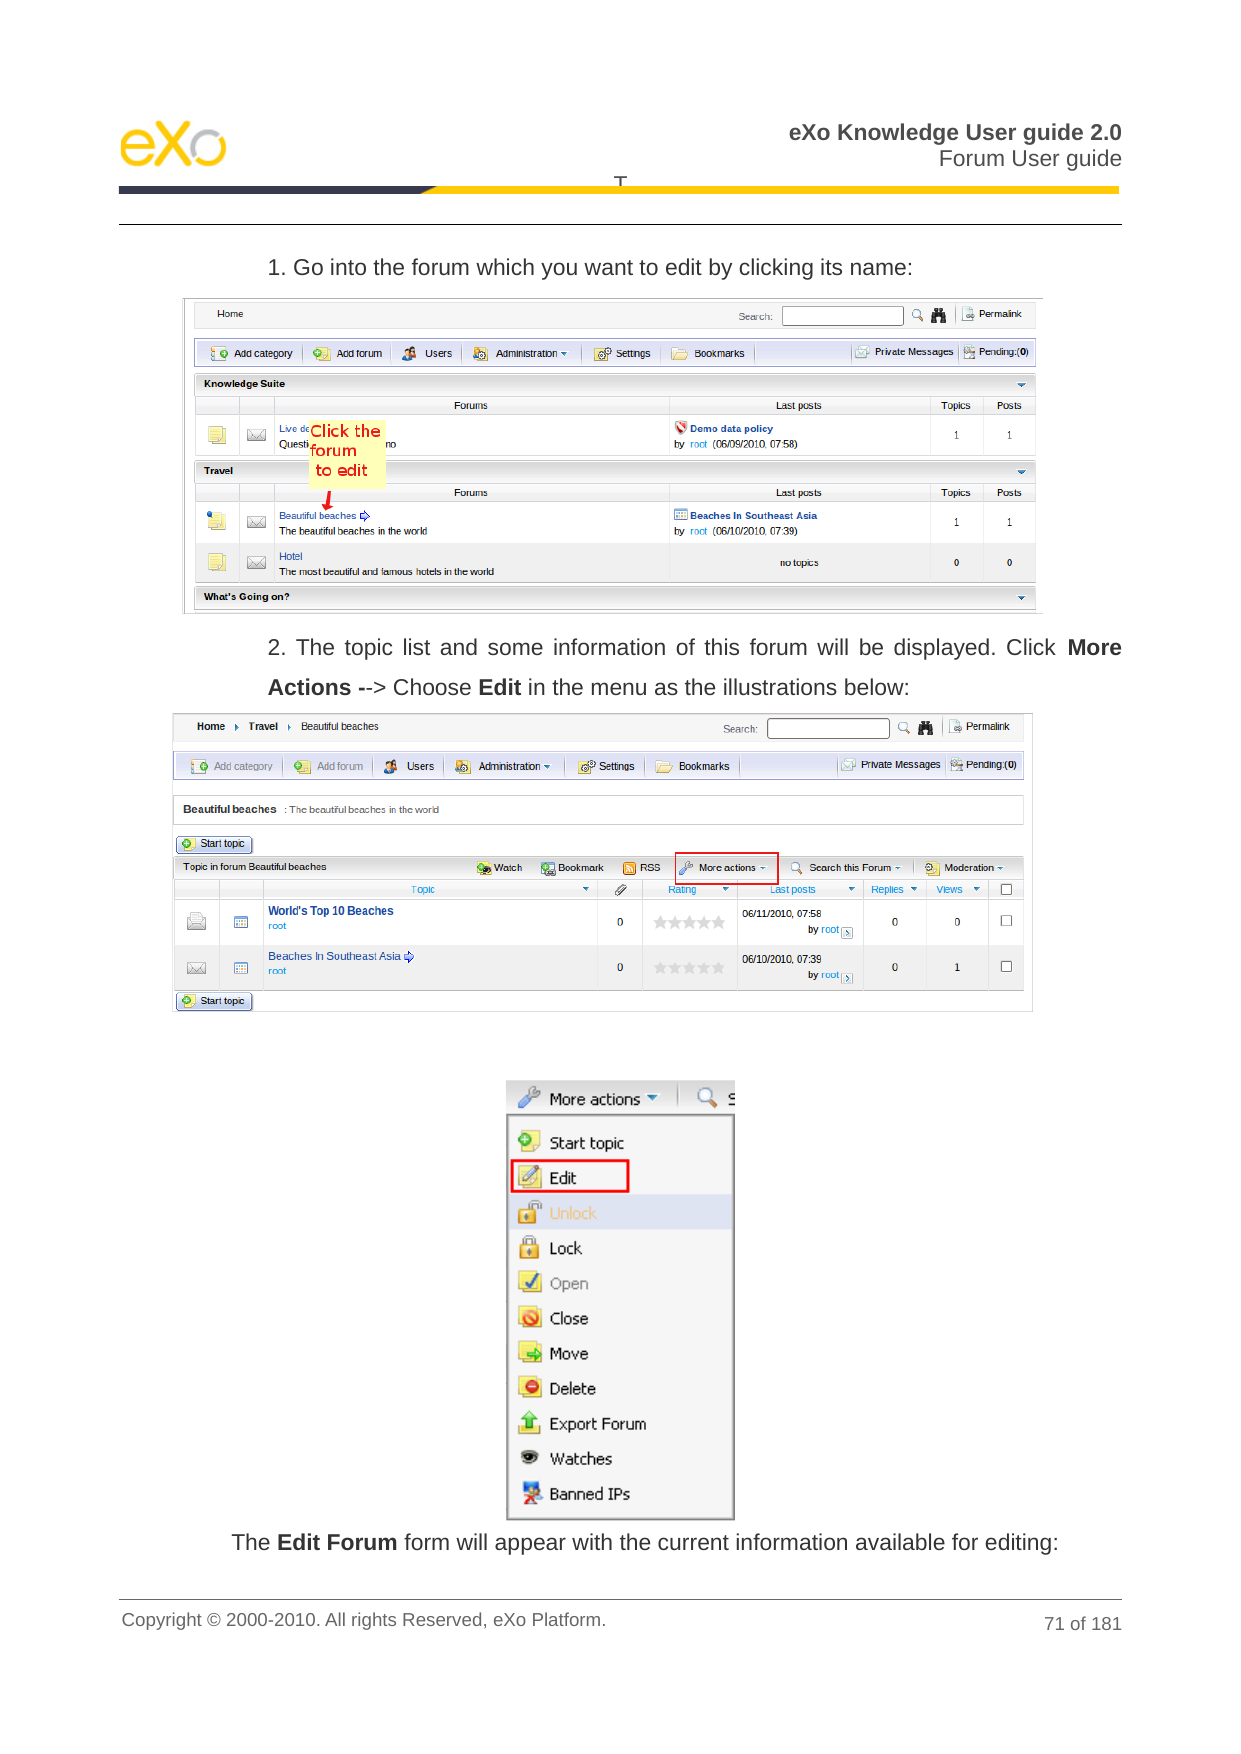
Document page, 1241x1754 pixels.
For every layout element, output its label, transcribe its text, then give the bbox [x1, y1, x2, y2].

picture [172, 713, 1033, 1012]
list 1. Go into the forum which you want to edit by clicking its name: [230, 254, 1122, 280]
picture [118, 186, 1119, 194]
list The Edit Forum form will appear with the current information available for editing: [193, 1522, 1122, 1555]
picture [505, 1079, 735, 1522]
list 2. The topic list and some information of this forum will be displayed. Click More Actions --> Choose Edit in the menu as the illustrations below: [230, 614, 1122, 700]
picture [182, 298, 1043, 614]
picture [120, 120, 227, 167]
